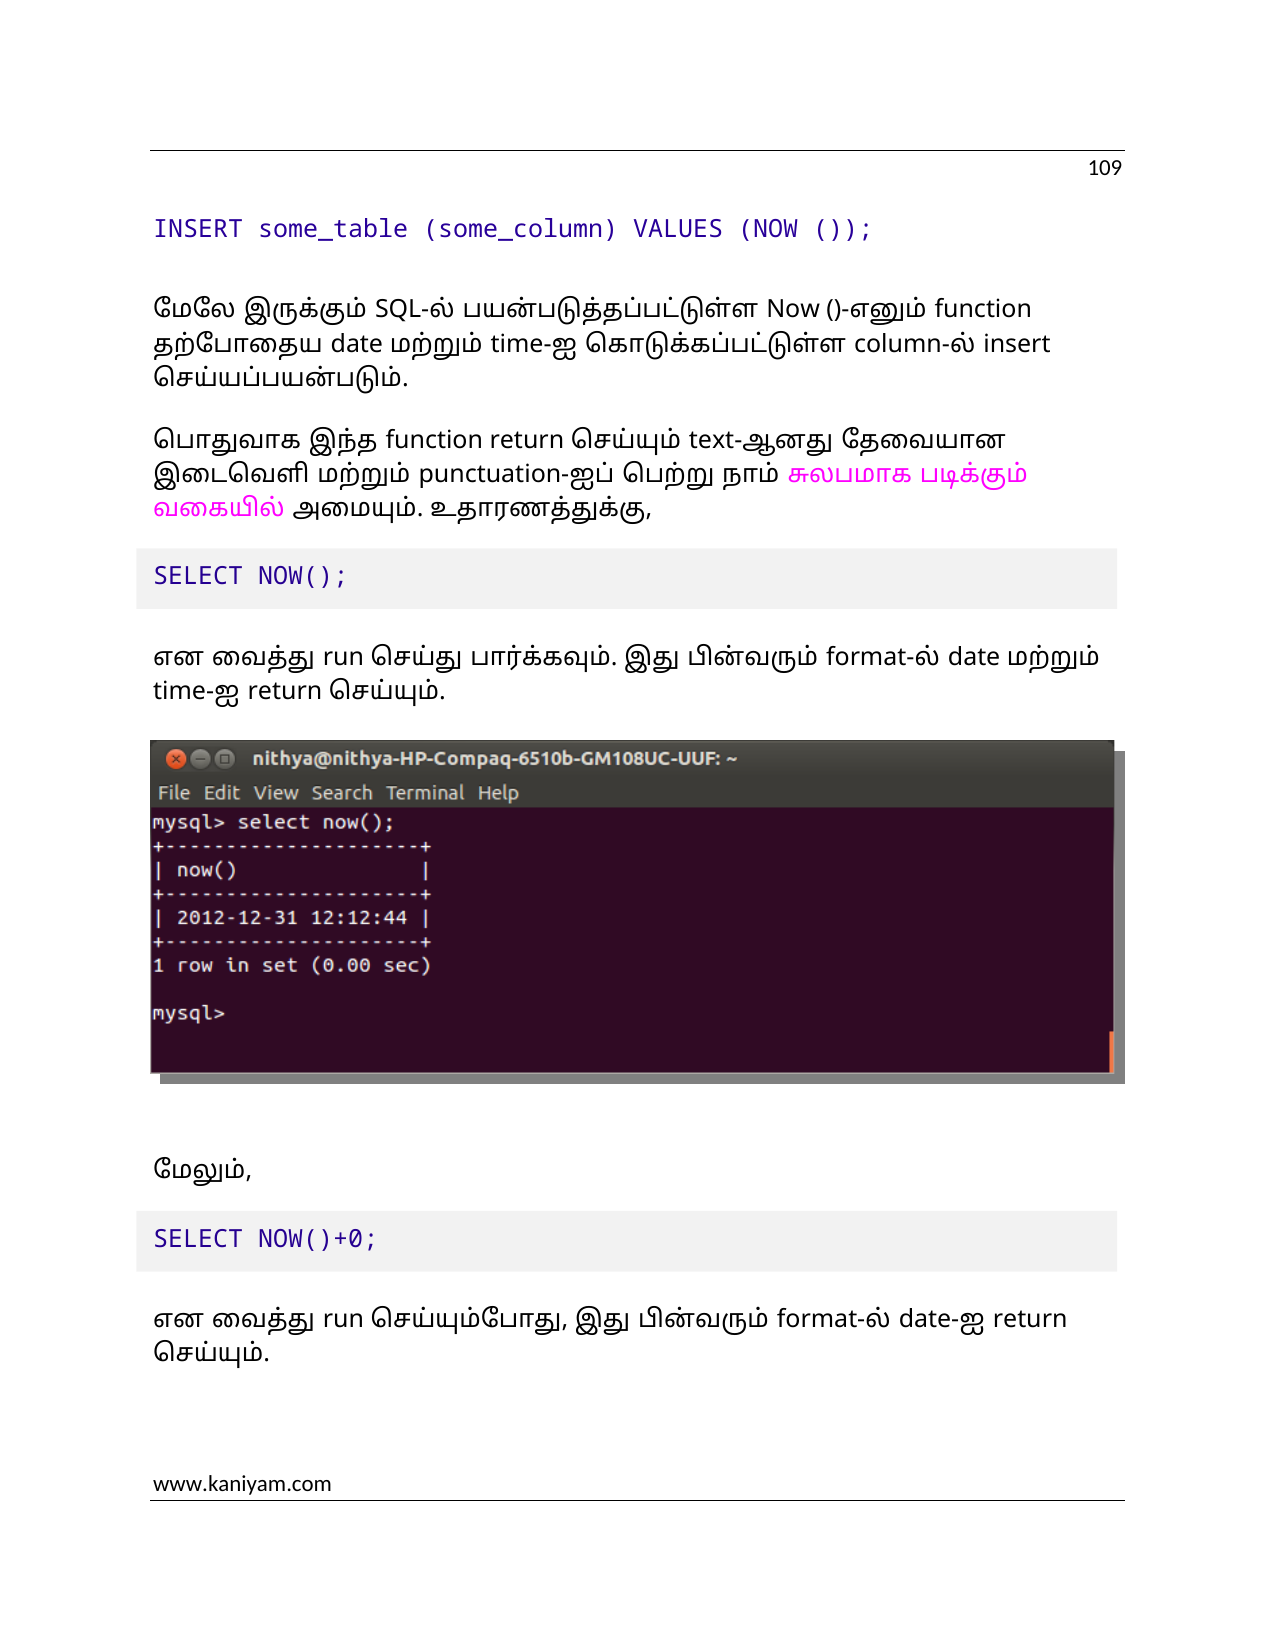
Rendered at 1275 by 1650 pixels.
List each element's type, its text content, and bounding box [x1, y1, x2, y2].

text INSERT some_table (some_column) VALUES (NOW ()); [153, 211, 1122, 279]
text என வைத்து run செய்யும்போது, இது பின்வரும் format-ல் date-ஐ return செய்யும். [153, 1301, 1122, 1369]
picture [150, 740, 1115, 1074]
text மேலும், [153, 1152, 1122, 1186]
text என வைத்து run செய்து பார்க்கவும். இது பின்வரும் format-ல் date மற்றும் time-ஐ return செய்யும். [153, 638, 1122, 706]
text மேலே இருக்கும் SQL-ல் பயன்படுத்தப்பட்டுள்ள Now ()-எனும் function தற்போதைய date மற்றும் time-ஐ கொடுக்கப்பட்டுள்ள column-ல் insert செய்யப்பயன்படும். [153, 291, 1122, 421]
text பொதுவாக இந்த function return செய்யும் text-ஆனது தேவையான இடைவெளி மற்றும் punctuation-ஐப் பெற்று நாம் சுலபமாக படிக்கும் வகையில் அமையும். உதாரணத்துக்கு, [153, 421, 1122, 523]
